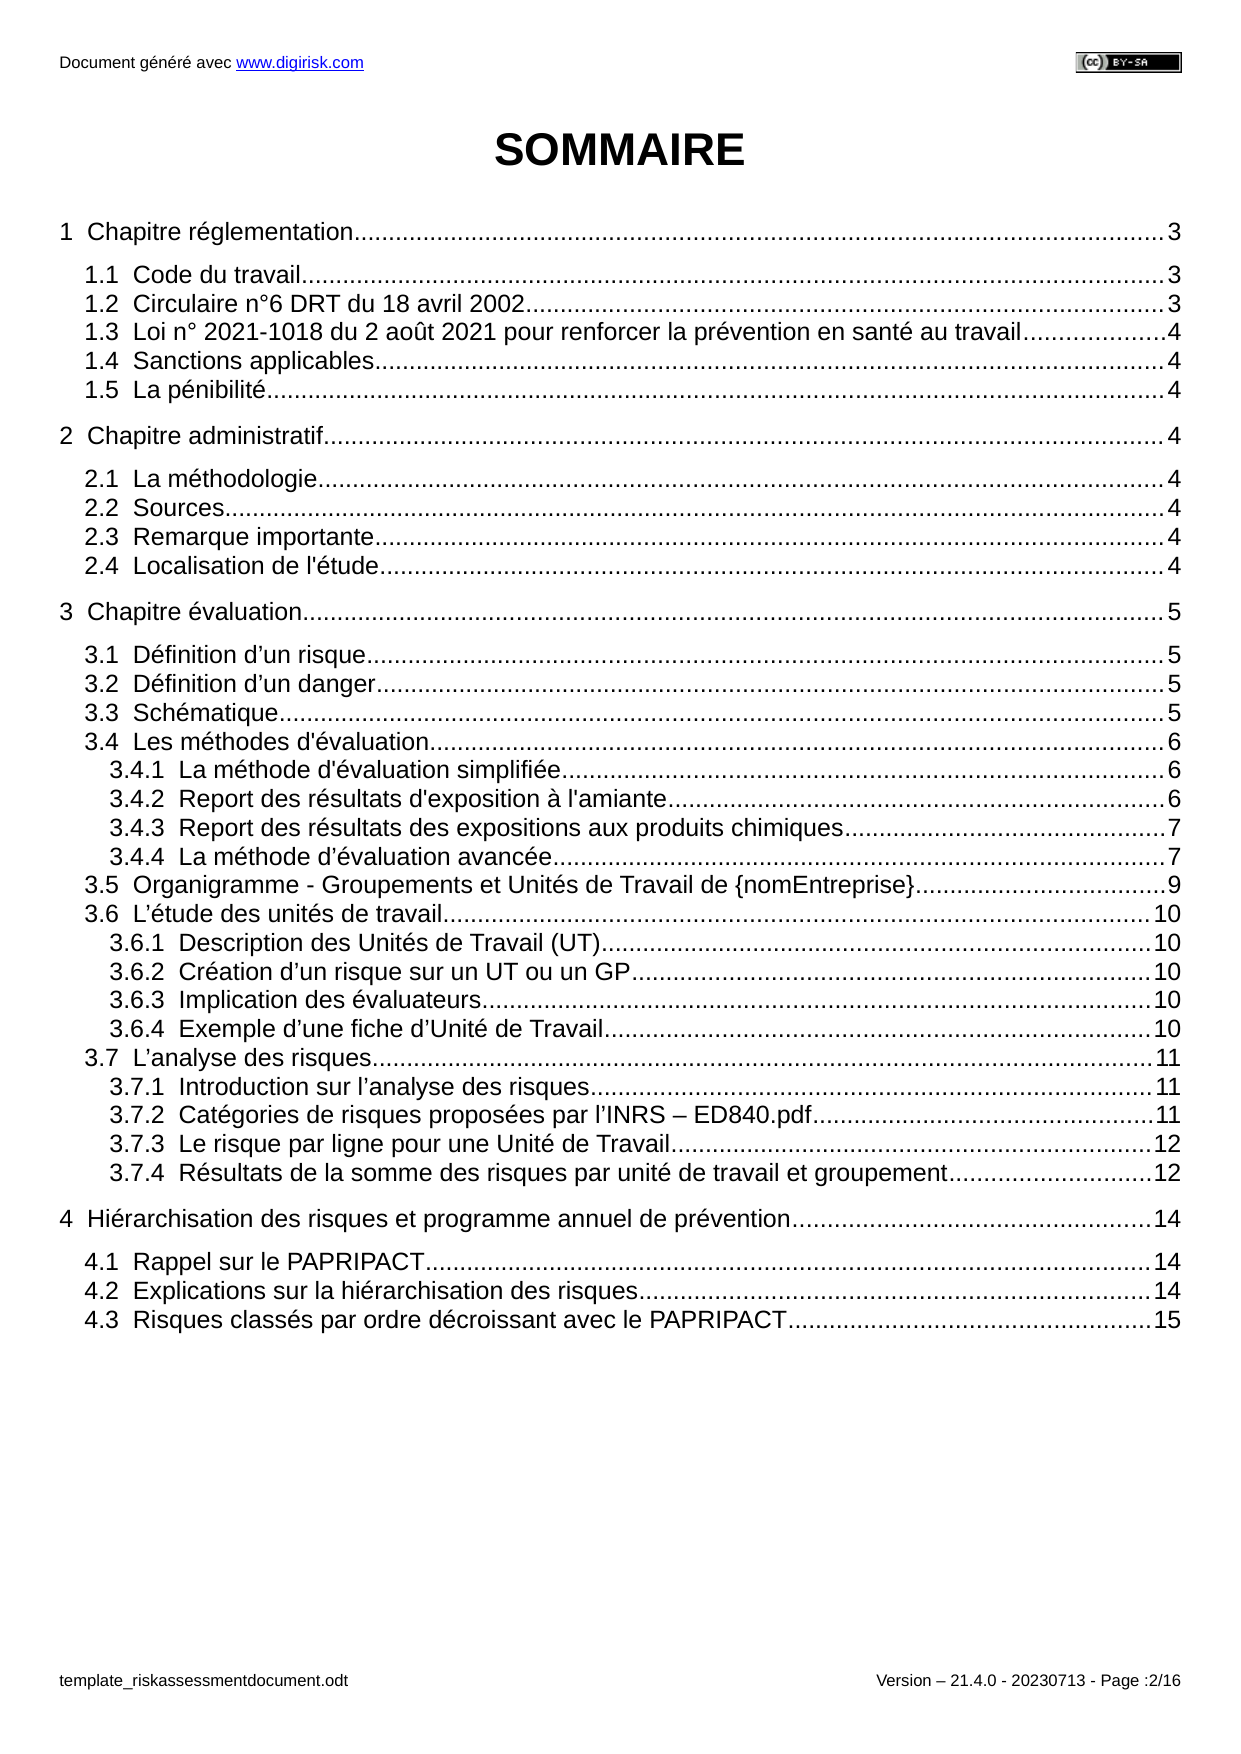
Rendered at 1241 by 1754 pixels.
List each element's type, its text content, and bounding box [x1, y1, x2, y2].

text 3.7 L’analyse des risques 11 [84, 1043, 1181, 1071]
text 3.6.1 Description des Unités de Travail (UT) 10 [109, 928, 1181, 956]
text 1.1 Code du travail 3 [84, 260, 1181, 288]
text 3.4.2 Report des résultats d'exposition à l'amiante 6 [109, 784, 1181, 813]
text SOMMAIRE [59, 122, 1181, 175]
text 3.6.3 Implication des évaluateurs 10 [109, 985, 1181, 1014]
text 3.4.3 Report des résultats des expositions aux produits chimiques 7 [109, 813, 1181, 841]
text 4 Hiérarchisation des risques et programme annuel de prévention 14 [59, 1204, 1181, 1233]
text 4.1 Rappel sur le PAPRIPACT 14 [84, 1247, 1181, 1276]
picture [1075, 52, 1182, 73]
text 3.6.4 Exemple d’une fiche d’Unité de Travail 10 [109, 1014, 1181, 1043]
text 1.3 Loi n° 2021-1018 du 2 août 2021 pour renforcer la prévention en santé au travail 4 [84, 317, 1181, 346]
text 3.4.4 La méthode d’évaluation avancée 7 [109, 841, 1181, 870]
text 3.4 Les méthodes d'évaluation 6 [84, 726, 1181, 755]
text 3.7.4 Résultats de la somme des risques par unité de travail et groupement 12 [109, 1158, 1181, 1186]
text 3.1 Définition d’un risque 5 [84, 640, 1181, 669]
text 3 Chapitre évaluation 5 [59, 597, 1181, 626]
text 4.3 Risques classés par ordre décroissant avec le PAPRIPACT 15 [84, 1305, 1181, 1333]
text 2 Chapitre administratif 4 [59, 421, 1181, 450]
text 2.2 Sources 4 [84, 493, 1181, 522]
text 3.5 Organigramme - Groupements et Unités de Travail de {nomEntreprise} 9 [84, 870, 1181, 899]
text 4.2 Explications sur la hiérarchisation des risques 14 [84, 1276, 1181, 1305]
text 2.4 Localisation de l'étude 4 [84, 551, 1181, 579]
text 3.7.3 Le risque par ligne pour une Unité de Travail 12 [109, 1129, 1181, 1158]
text 1 Chapitre réglementation 3 [59, 217, 1181, 245]
text 3.3 Schématique 5 [84, 698, 1181, 726]
text 2.1 La méthodologie 4 [84, 464, 1181, 493]
text 2.3 Remarque importante 4 [84, 522, 1181, 551]
text 3.2 Définition d’un danger 5 [84, 669, 1181, 698]
text 3.7.1 Introduction sur l’analyse des risques 11 [109, 1071, 1181, 1100]
text 3.6 L’étude des unités de travail 10 [84, 899, 1181, 928]
text 1.2 Circulaire n°6 DRT du 18 avril 2002 3 [84, 288, 1181, 317]
text 3.4.1 La méthode d'évaluation simplifiée 6 [109, 755, 1181, 784]
text 3.7.2 Catégories de risques proposées par l’INRS – ED840.pdf 11 [109, 1100, 1181, 1129]
text 1.5 La pénibilité 4 [84, 375, 1181, 403]
text 3.6.2 Création d’un risque sur un UT ou un GP 10 [109, 956, 1181, 985]
text 1.4 Sanctions applicables 4 [84, 346, 1181, 375]
